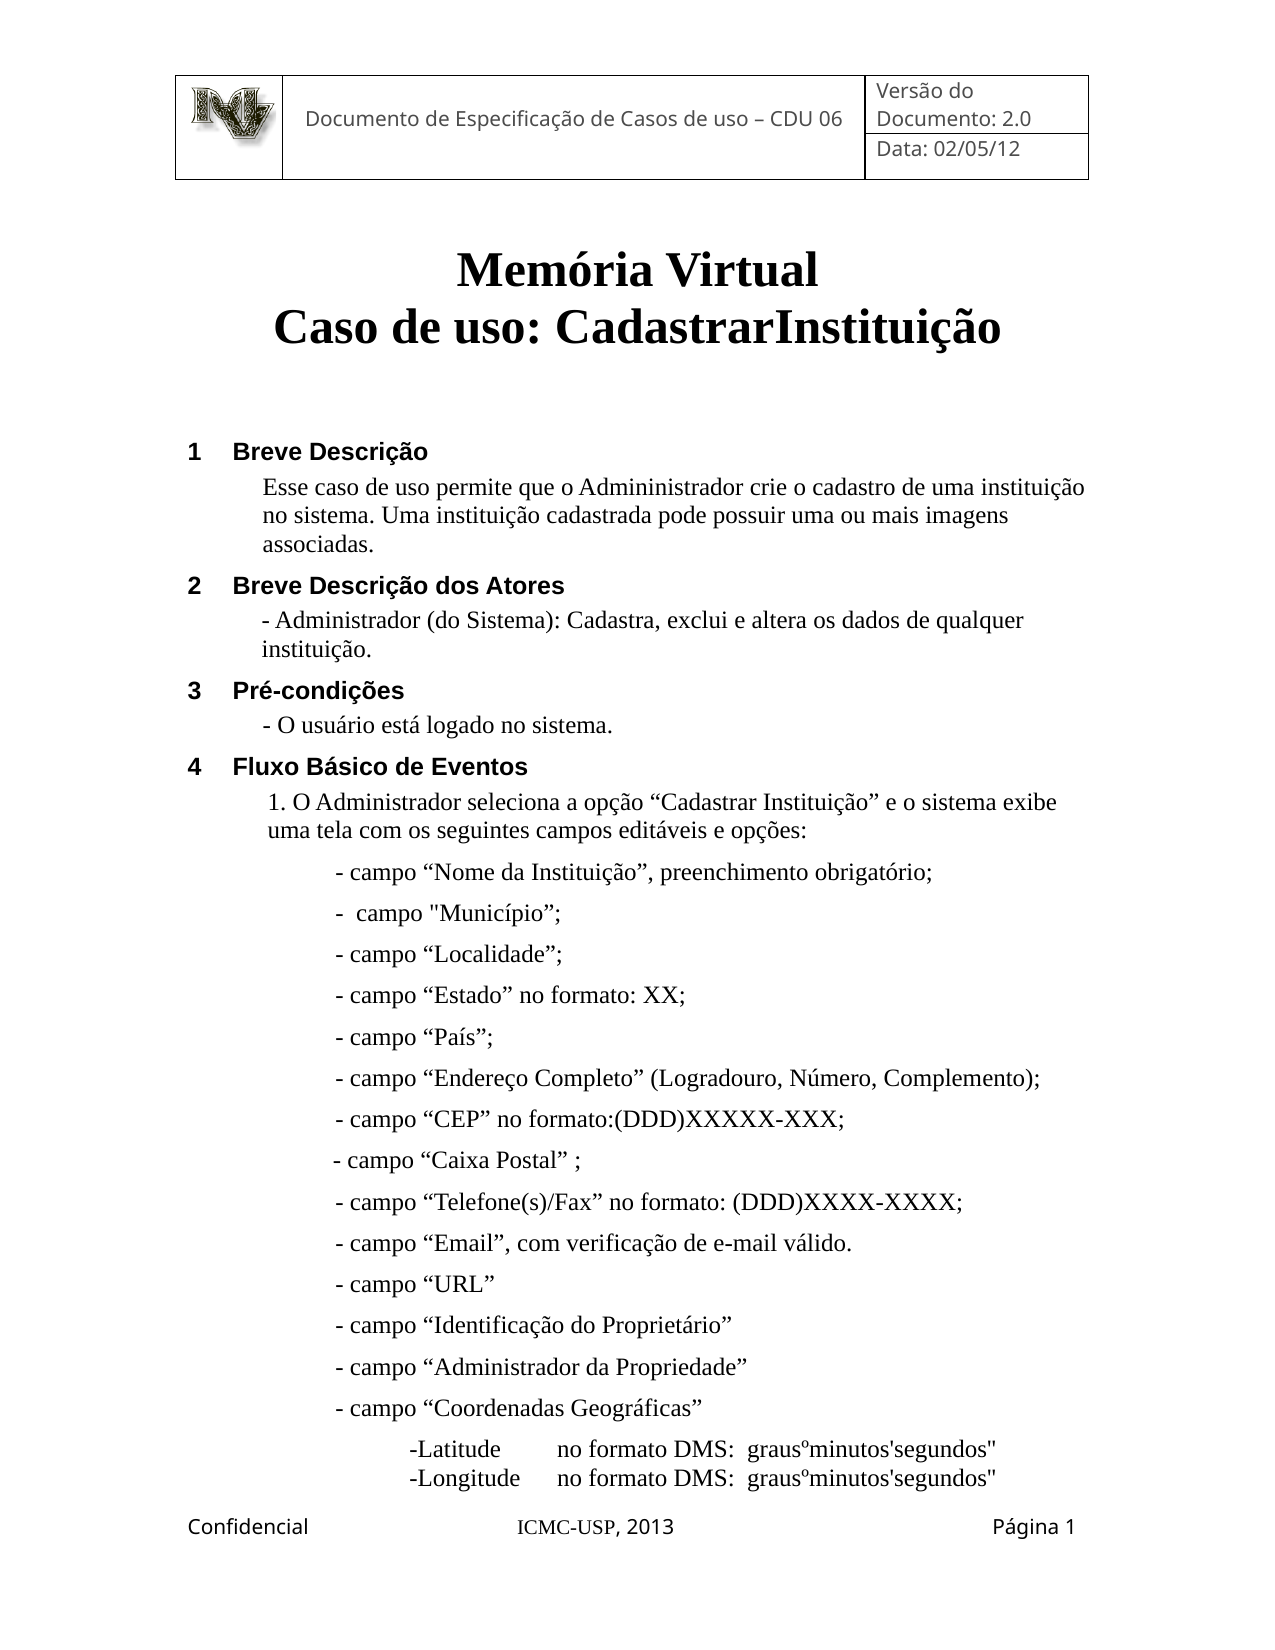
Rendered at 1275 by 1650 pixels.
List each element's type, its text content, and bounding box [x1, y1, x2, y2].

list - campo “Localidade”; [297, 939, 1087, 968]
text Esse caso de uso permite que o Admininistrador crie o cadastro de uma instituição no sistema. Uma instituição cadastrada pode possuir uma ou mais imagens associadas. [262, 472, 1087, 558]
list - campo “Estado” no formato: XX; [187, 981, 1087, 1009]
list - campo “Administrador da Propriedade” [187, 1352, 1087, 1381]
text - campo “Coordenadas Geográficas” [187, 1393, 1087, 1422]
list - campo “Telefone(s)/Fax” no formato: (DDD)XXXX-XXXX; [295, 1187, 1087, 1216]
subtitle Fluxo Básico de Eventos [187, 752, 1087, 781]
subtitle Pré-condições [187, 676, 1087, 704]
list - campo “Nome da Instituição”, preenchimento obrigatório; [297, 857, 1087, 886]
list - campo “Caixa Postal” ; [295, 1146, 1087, 1174]
list - campo “Identificação do Proprietário” [187, 1311, 1087, 1339]
list - campo “Endereço Completo” (Logradouro, Número, Complemento); [295, 1063, 1087, 1092]
list 1. O Administrador seleciona a opção “Cadastrar Instituição” e o sistema exibe uma tela com os seguintes campos editáveis e opções: [230, 787, 1087, 844]
list - campo “URL” [187, 1269, 1087, 1298]
list - campo "Município”; [187, 898, 1087, 927]
list - campo “Email”, com verificação de e-mail válido. [187, 1228, 1087, 1257]
picture [186, 76, 277, 151]
list -Longitude no formato DMS: grausºminutos'segundos'' [300, 1463, 1087, 1492]
subtitle Breve Descrição [187, 437, 1087, 466]
list -Latitude no formato DMS: grausºminutos'segundos'' [300, 1434, 1087, 1463]
text - Administrador (do Sistema): Cadastra, exclui e altera os dados de qualquer instituição. [187, 606, 1087, 663]
subtitle Breve Descrição dos Atores [187, 571, 1087, 599]
text - campo “País”; [187, 1022, 1087, 1051]
list - campo “CEP” no formato:(DDD)XXXXX-XXX; [295, 1104, 1087, 1133]
title Memória Virtual Caso de uso: CadastrarInstituição [187, 239, 1087, 354]
text - O usuário está logado no sistema. [262, 711, 1087, 739]
